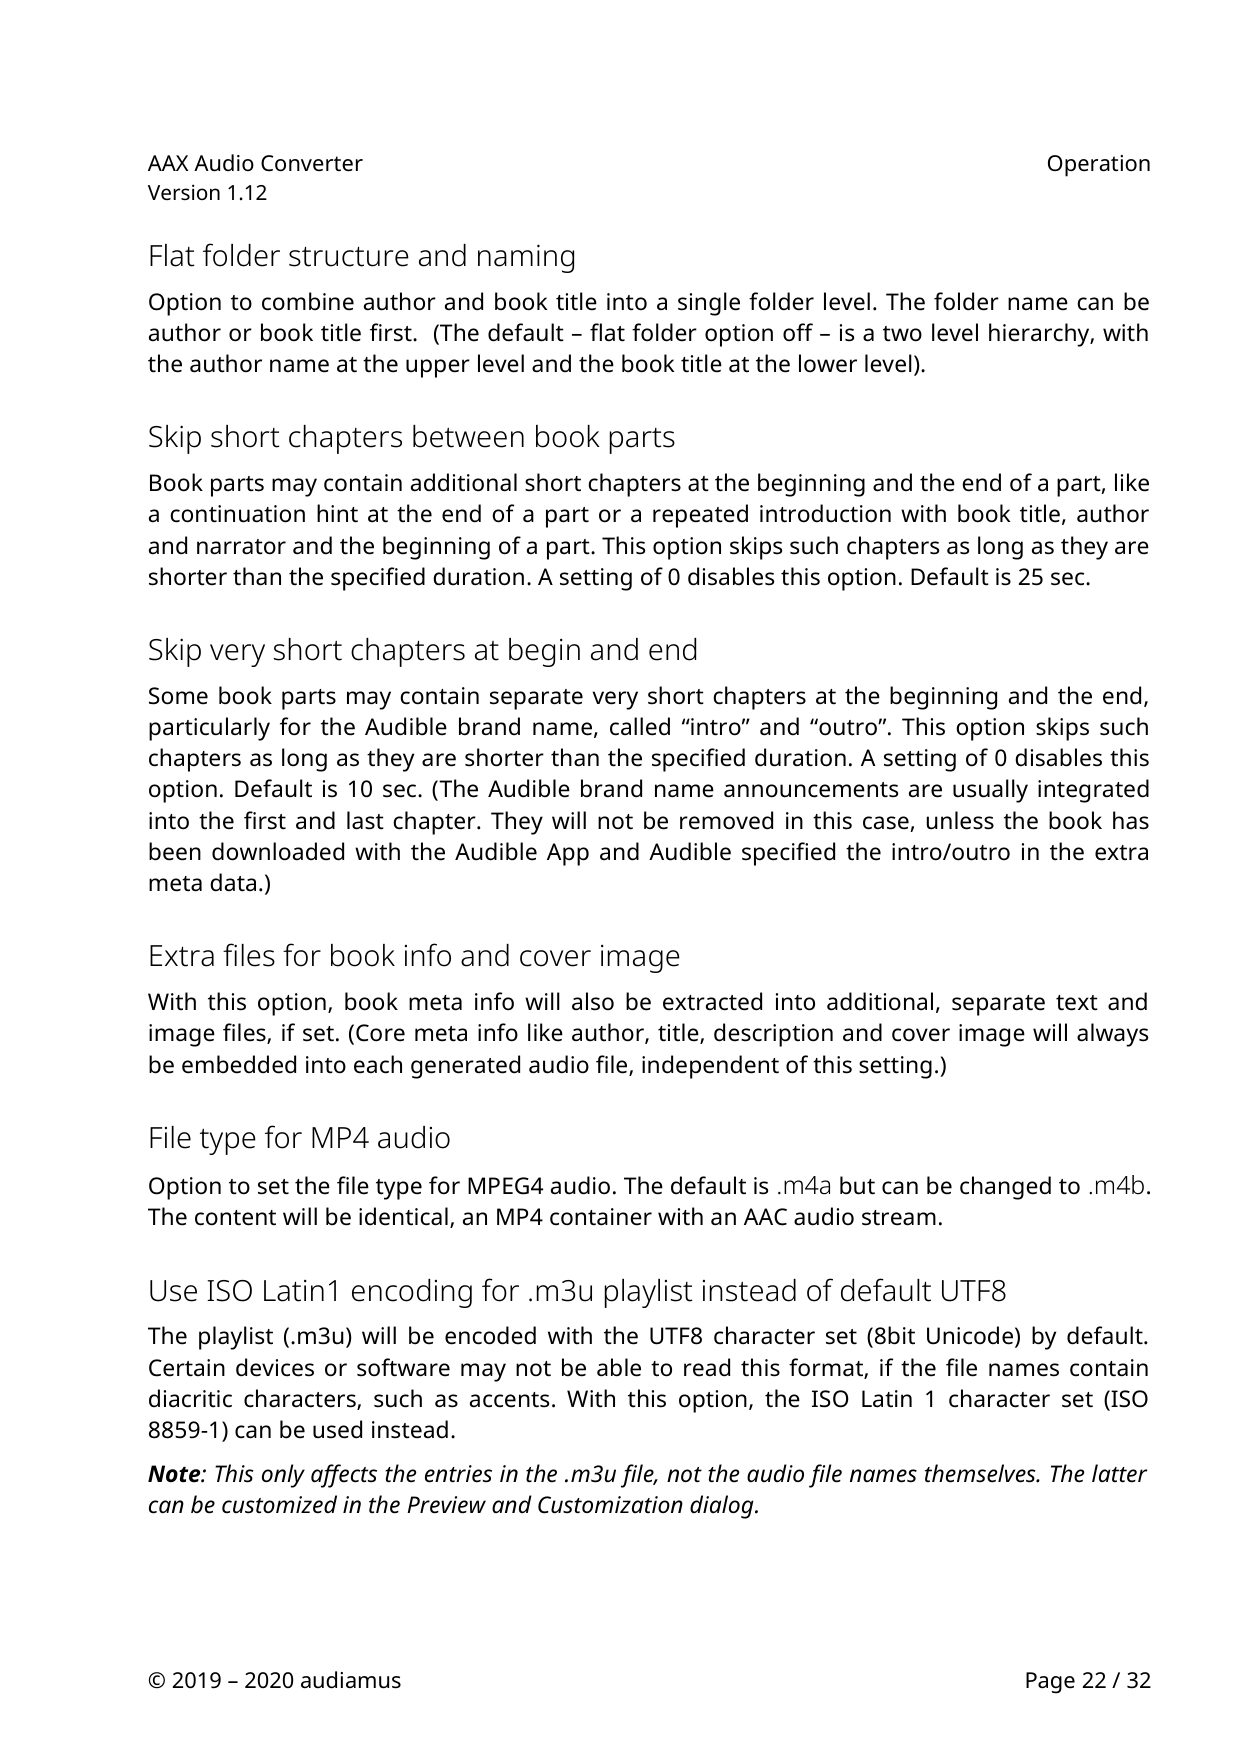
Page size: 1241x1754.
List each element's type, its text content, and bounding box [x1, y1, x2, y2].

text Note: This only affects the entries in the .m3u file, not the audio file names themselves. The latter can be customized in the Preview and Customization dialog. [148, 1458, 1152, 1520]
subtitle Extra files for book info and cover image [148, 936, 1152, 975]
text The playlist (.m3u) will be encoded with the UTF8 character set (8bit Unicode) by default. Certain devices or software may not be able to read this format, if the file names contain diacritic characters, such as accents. With this option, the ISO Latin 1 character set (ISO 8859-1) can be used instead. [148, 1320, 1152, 1445]
subtitle Use ISO Latin1 encoding for .m3u playlist instead of default UTF8 [148, 1270, 1152, 1309]
text Option to combine author and book title into a single folder level. The folder name can be author or book title first. (The default – flat folder option off – is a two level hierarchy, with the author name at the upper level and the book title at the lower level). [148, 286, 1152, 379]
text With this option, book meta info will also be extracted into additional, separate text and image files, if set. (Core meta info like author, title, description and cover image will always be embedded into each generated audio file, independent of this setting.) [148, 986, 1152, 1080]
subtitle File type for MP4 audio [148, 1117, 1152, 1157]
subtitle Skip short chapters between book parts [148, 417, 1152, 456]
text Option to set the file type for MPEG4 audio. The default is .m4a but can be changed to .m4b. The content will be identical, an MP4 container with an AAC audio stream. [148, 1167, 1152, 1233]
subtitle Flat folder structure and naming [148, 235, 1152, 275]
text Book parts may contain additional short chapters at the beginning and the end of a part, like a continuation hint at the end of a part or a repeated introduction with book title, author and narrator and the beginning of a part. This option skips such chapters as long as they are shorter than the specified duration. A setting of 0 disables this option. Default is 25 sec. [148, 467, 1152, 592]
subtitle Skip very short chapters at begin and end [148, 629, 1152, 669]
text Some book parts may contain separate very short chapters at the beginning and the end, particularly for the Audible brand name, called “intro” and “outro”. This option skips such chapters as long as they are shorter than the specified duration. A setting of 0 disables this option. Default is 10 sec. (The Audible brand name announcements are usually integrated into the first and last chapter. They will not be removed in this case, unless the book has been downloaded with the Audible App and Audible specified the intro/outro in the extra meta data.) [148, 680, 1152, 898]
